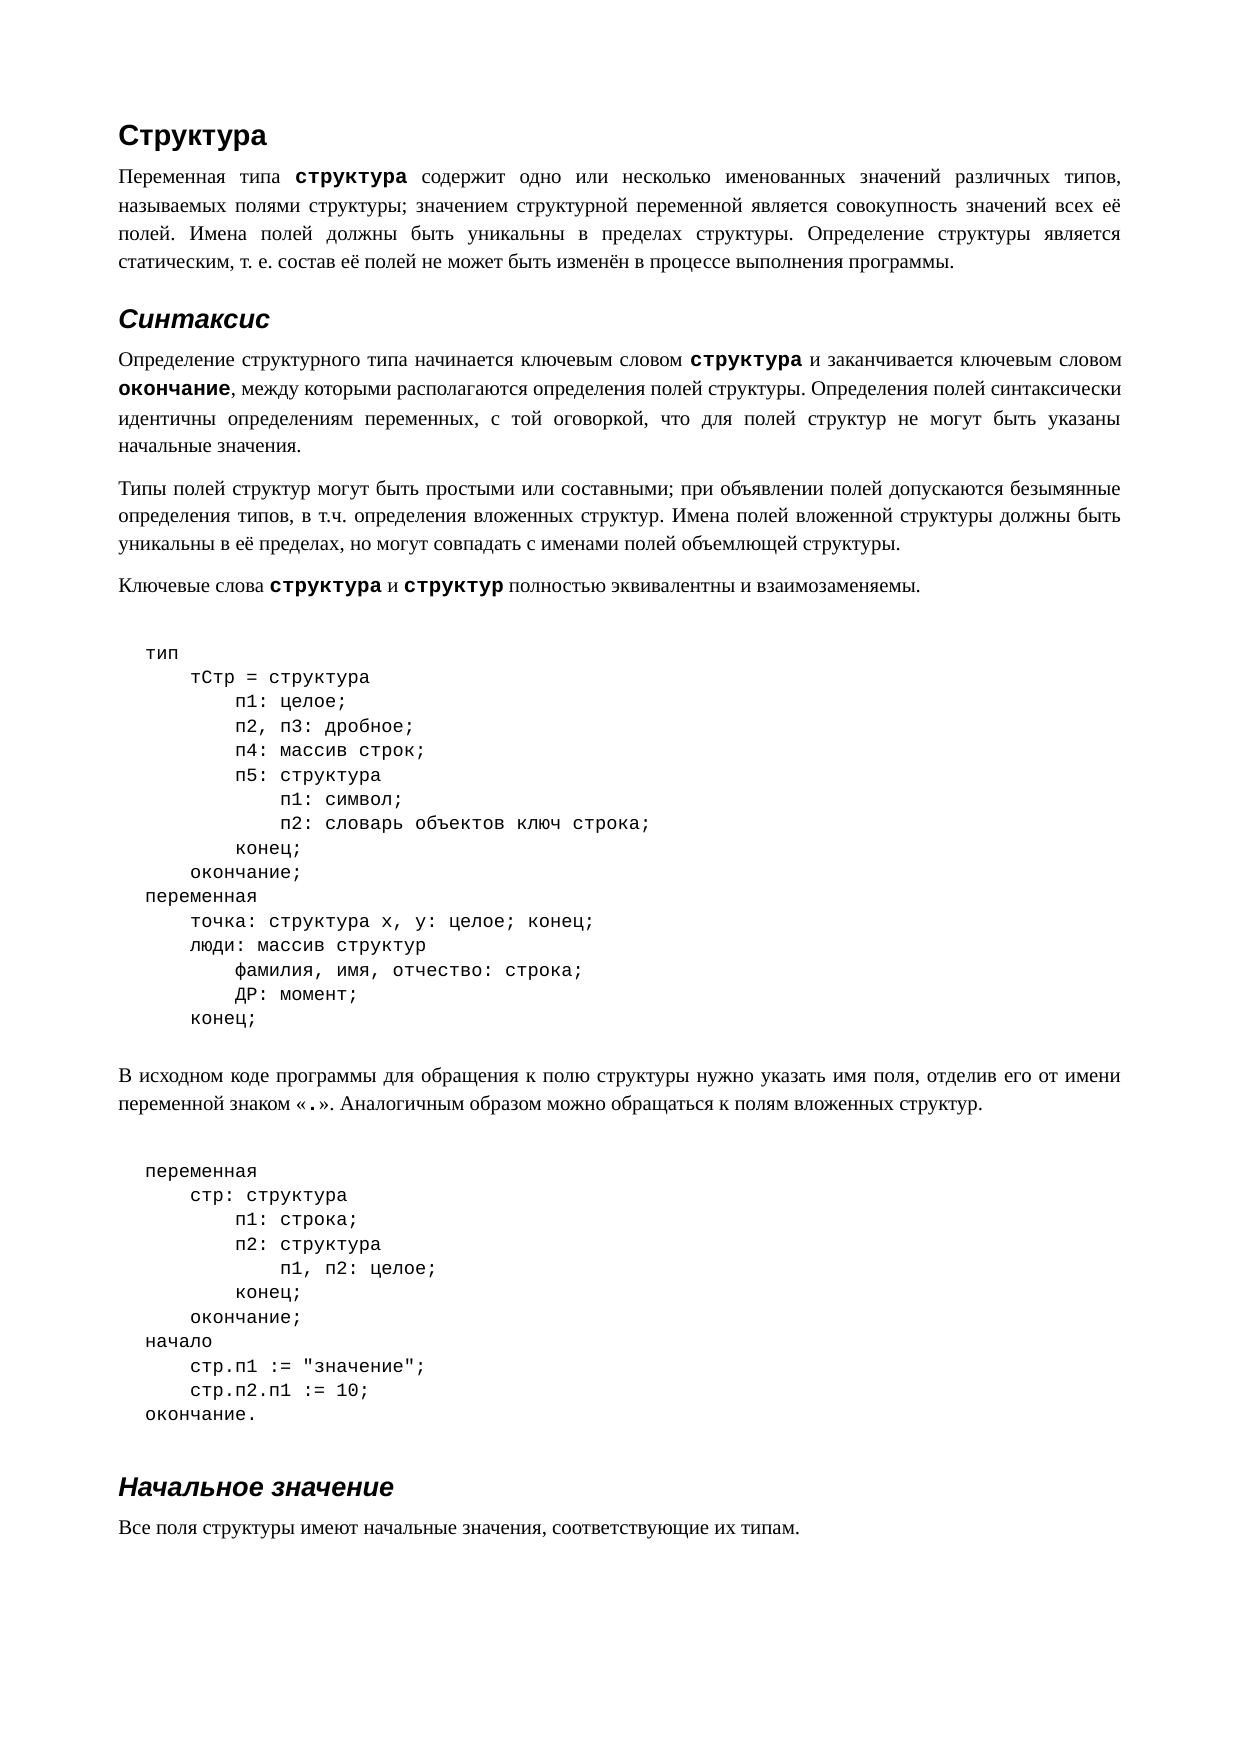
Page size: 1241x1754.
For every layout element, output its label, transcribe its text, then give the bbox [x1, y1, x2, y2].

text В исходном коде программы для обращения к полю структуры нужно указать имя поля, отделив его от имени переменной знаком «.». Аналогичным образом можно обращаться к полям вложенных структур. [118, 1063, 1122, 1116]
text переменная стр: структура п1: строка; п2: структура п1, п2: целое; конец; окончание; начало стр.п1 := "значение"; стр.п2.п1 := 10; окончание. [136, 1152, 1104, 1435]
text тип тСтр = структура п1: целое; п2, п3: дробное; п4: массив строк; п5: структура п1: символ; п2: словарь объектов ключ строка; конец; окончание; переменная точка: структура х, у: целое; конец; люди: массив структур фамилия, имя, отчество: строка; ДР: момент; конец; [136, 635, 1104, 1039]
subtitle Начальное значение [118, 1471, 1122, 1503]
text Все поля структуры имеют начальные значения, соответствующие их типам. [118, 1515, 1122, 1539]
text Определение структурного типа начинается ключевым словом структура и заканчивается ключевым словом окончание, между которыми располагаются определения полей структуры. Определения полей синтаксически идентичны определениям переменных, с той оговоркой, что для полей структур не могут быть указаны начальные значения. [118, 347, 1122, 457]
text Ключевые слова структура и структур полностью эквивалентны и взаимозаменяемы. [118, 573, 1122, 598]
subtitle Структура [118, 118, 1122, 152]
subtitle Синтаксис [118, 303, 1122, 334]
text Типы полей структур могут быть простыми или составными; при объявлении полей допускаются безымянные определения типов, в т.ч. определения вложенных структур. Имена полей вложенной структуры должны быть уникальны в её пределах, но могут совпадать с именами полей объемлющей структуры. [118, 475, 1122, 555]
text Переменная типа структура содержит одно или несколько именованных значений различных типов, называемых полями структуры; значением структурной переменной является совокупность значений всех её полей. Имена полей должны быть уникальны в пределах структуры. Определение структуры является статическим, т. е. состав её полей не может быть изменён в процессе выполнения программы. [118, 164, 1122, 273]
